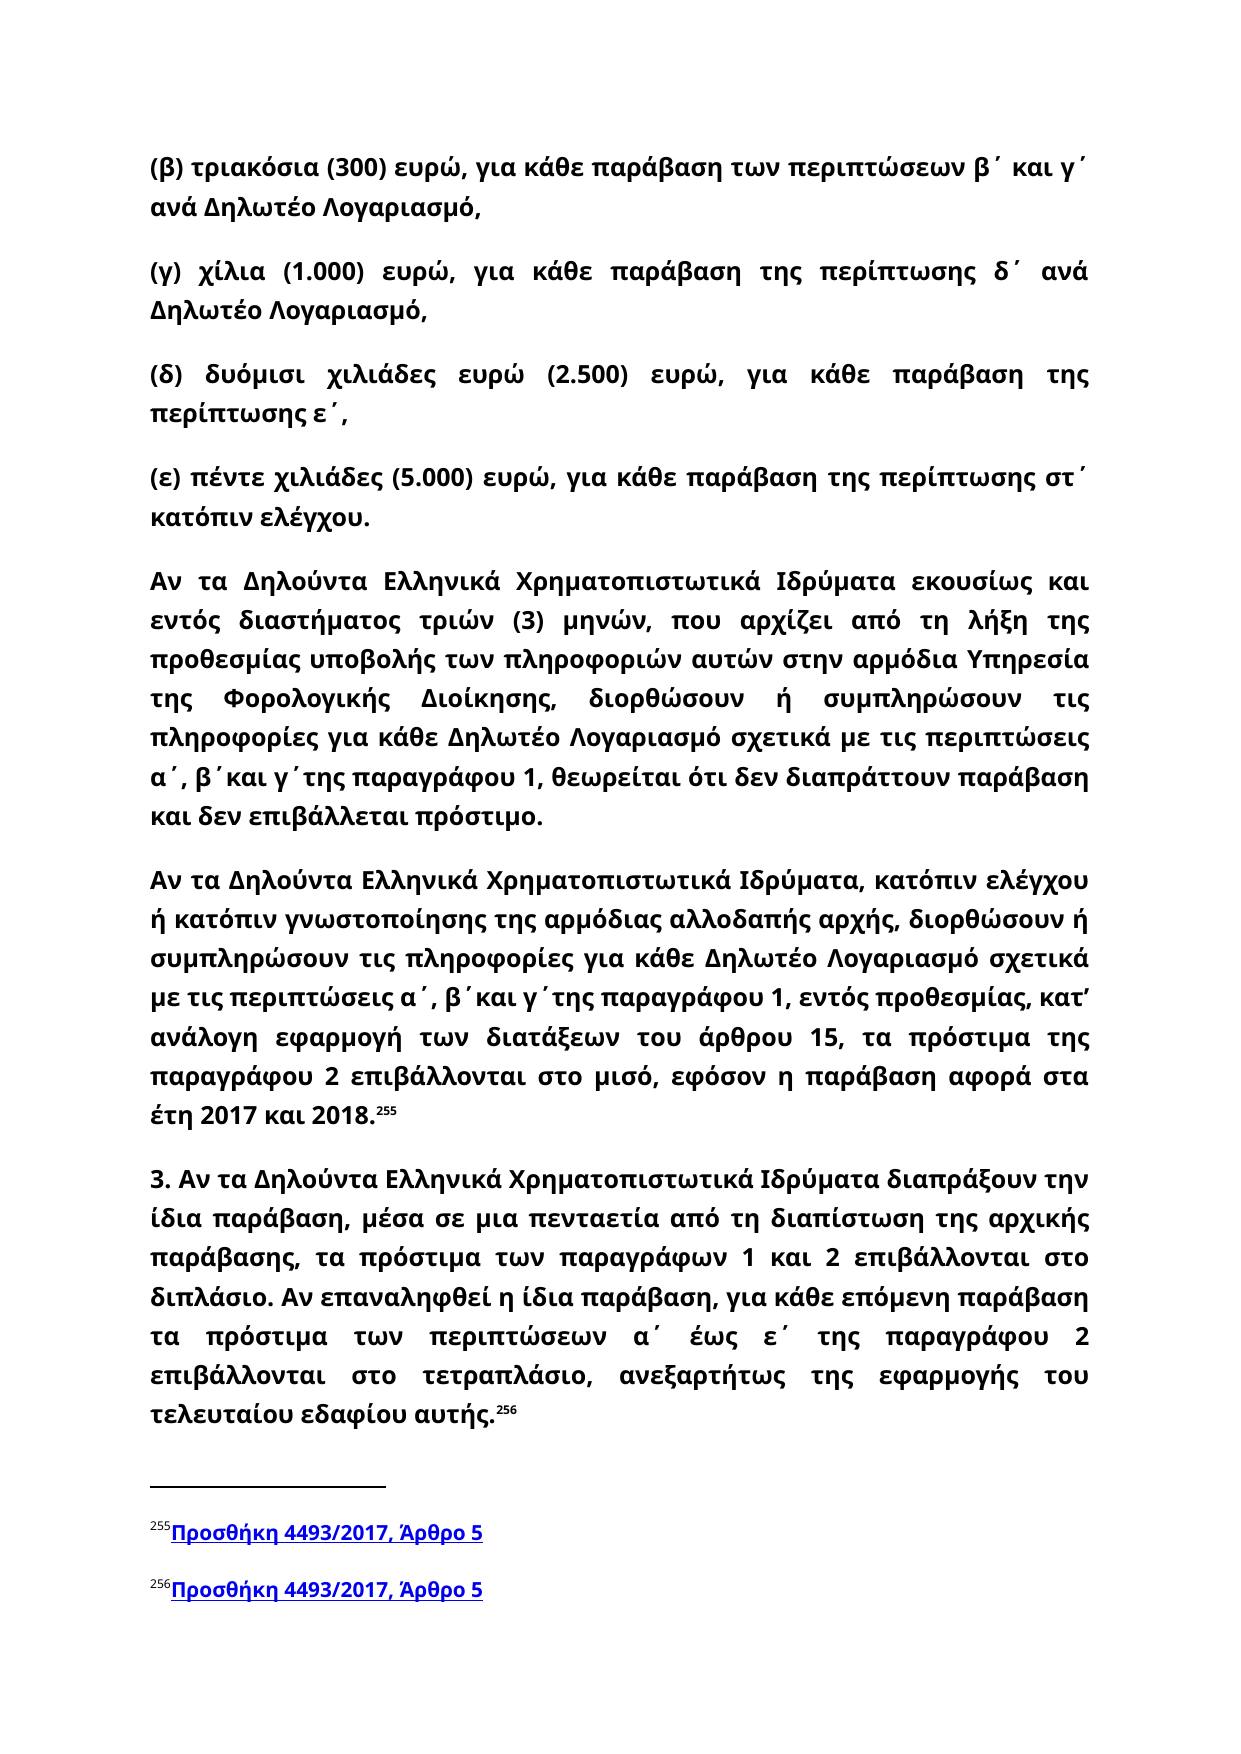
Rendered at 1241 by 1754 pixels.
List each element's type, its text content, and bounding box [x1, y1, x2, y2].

text Προσθήκη 4493/2017, Άρθρο 5 [150, 1518, 1090, 1546]
text (γ) χίλια (1.000) ευρώ, για κάθε παράβαση της περίπτωσης δ΄ ανά Δηλωτέο Λογαριασμό, [150, 253, 1090, 327]
text Αν τα Δηλούντα Ελληνικά Χρηματοπιστωτικά Ιδρύματα εκουσίως και εντός διαστήματος τριών (3) μηνών, που αρχίζει από τη λήξη της προθεσμίας υποβολής των πληροφοριών αυτών στην αρμόδια Υπηρεσία της Φορολογικής Διοίκησης, διορθώσουν ή συμπληρώσουν τις πληροφορίες για κάθε Δηλωτέο Λογαριασμό σχετικά με τις περιπτώσεις α΄, β΄και γ΄της παραγράφου 1, θεωρείται ότι δεν διαπράττουν παράβαση και δεν επιβάλλεται πρόστιμο. [150, 563, 1090, 832]
text Αν τα Δηλούντα Ελληνικά Χρηματοπιστωτικά Ιδρύματα, κατόπιν ελέγχου ή κατόπιν γνωστοποίησης της αρμόδιας αλλοδαπής αρχής, διορθώσουν ή συμπληρώσουν τις πληροφορίες για κάθε Δηλωτέο Λογαριασμό σχετικά με τις περιπτώσεις α΄, β΄και γ΄της παραγράφου 1, εντός προθεσμίας, κατ’ ανάλογη εφαρμογή των διατάξεων του άρθρου 15, τα πρόστιμα της παραγράφου 2 επιβάλλονται στο μισό, εφόσον η παράβαση αφορά στα έτη 2017 και 2018. [150, 862, 1090, 1132]
text (ε) πέντε χιλιάδες (5.000) ευρώ, για κάθε παράβαση της περίπτωσης στ΄ κατόπιν ελέγχου. [150, 460, 1090, 533]
text (β) τριακόσια (300) ευρώ, για κάθε παράβαση των περιπτώσεων β΄ και γ΄ ανά Δηλωτέο Λογαριασμό, [150, 150, 1090, 223]
text Προσθήκη 4493/2017, Άρθρο 5 [150, 1576, 1090, 1604]
text 3. Αν τα Δηλούντα Ελληνικά Χρηματοπιστωτικά Ιδρύματα διαπράξουν την ίδια παράβαση, μέσα σε μια πενταετία από τη διαπίστωση της αρχικής παράβασης, τα πρόστιμα των παραγράφων 1 και 2 επιβάλλονται στο διπλάσιο. Αν επαναληφθεί η ίδια παράβαση, για κάθε επόμενη παράβαση τα πρόστιμα των περιπτώσεων α΄ έως ε΄ της παραγράφου 2 επιβάλλονται στο τετραπλάσιο, ανεξαρτήτως της εφαρμογής του τελευταίου εδαφίου αυτής. [150, 1162, 1090, 1431]
text (δ) δυόμισι χιλιάδες ευρώ (2.500) ευρώ, για κάθε παράβαση της περίπτωσης ε΄, [150, 357, 1090, 430]
